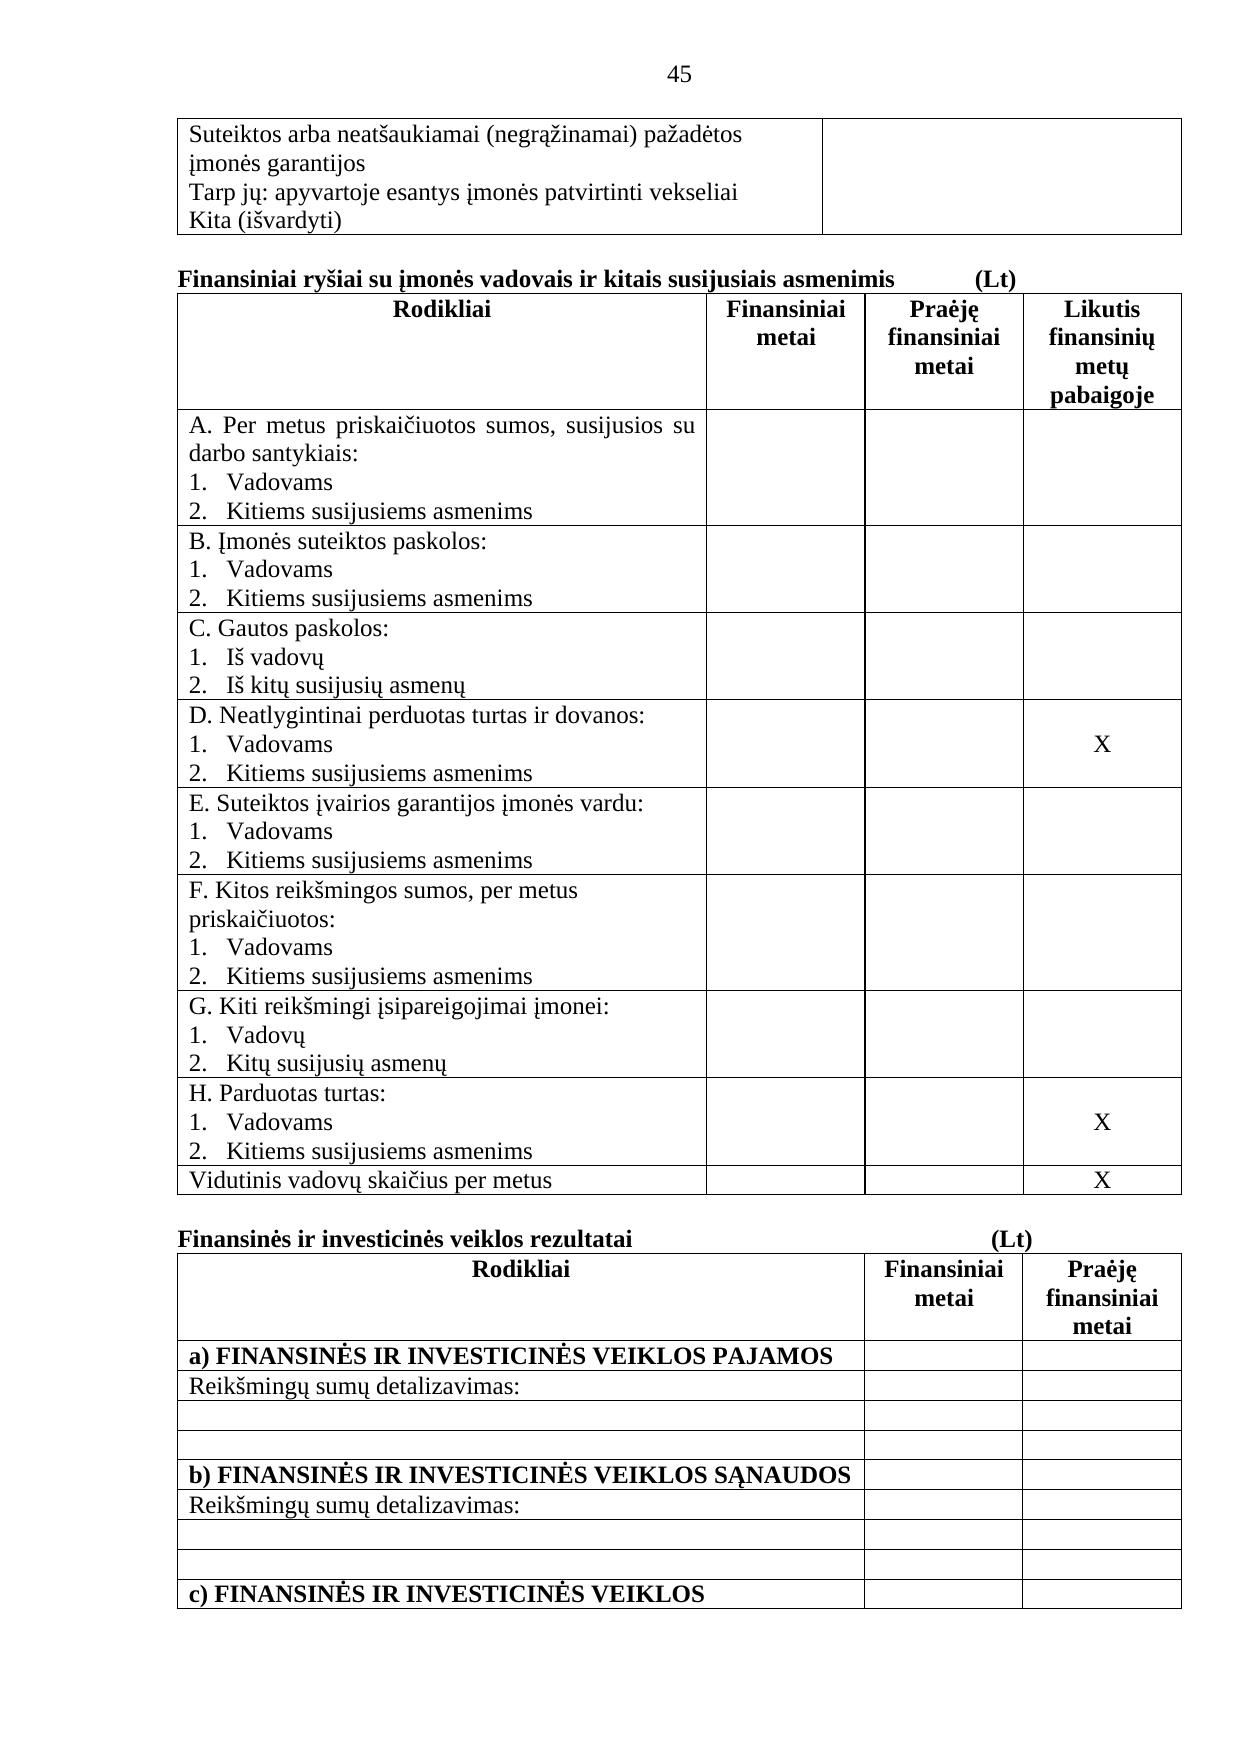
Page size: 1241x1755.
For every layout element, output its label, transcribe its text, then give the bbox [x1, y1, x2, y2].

table_cell [1023, 1580, 1181, 1608]
table_cell C. Gautos paskolos: 1. Iš vadovų 2. Iš kitų susijusių asmenų [178, 613, 706, 699]
table_cell [865, 1520, 1022, 1549]
table_header Finansiniai metai [707, 294, 864, 409]
table_cell [865, 1490, 1022, 1519]
table_cell [865, 1460, 1022, 1489]
table_cell [1023, 1341, 1181, 1370]
table_cell [865, 1431, 1022, 1459]
table_cell c) FINANSINĖS IR INVESTICINĖS VEIKLOS [178, 1580, 864, 1608]
table_cell [707, 410, 864, 525]
table_header Rodikliai [178, 1254, 864, 1340]
table_cell a) FINANSINĖS IR INVESTICINĖS VEIKLOS PAJAMOS [178, 1341, 864, 1370]
table_cell [866, 1166, 1023, 1194]
table_cell [1024, 410, 1181, 525]
table_cell B. Įmonės suteiktos paskolos: 1. Vadovams 2. Kitiems susijusiems asmenims [178, 526, 706, 612]
table_cell X [1024, 1166, 1181, 1194]
table_cell Reikšmingų sumų detalizavimas: [178, 1371, 864, 1400]
table_cell [865, 1371, 1022, 1400]
table_header Praėję finansiniai metai [866, 294, 1023, 409]
table_cell Reikšmingų sumų detalizavimas: [178, 1490, 864, 1519]
table_cell Suteiktos arba neatšaukiamai (negrąžinamai) pažadėtos įmonės garantijos Tarp jų: apyvartoje esantys įmonės patvirtinti vekseliai Kita (išvardyti) [178, 119, 822, 234]
table_cell [178, 1401, 864, 1429]
table_cell [1023, 1371, 1181, 1400]
table_header Likutis finansinių metų pabaigoje [1024, 294, 1181, 409]
table_cell [866, 700, 1023, 787]
table_cell [1023, 1520, 1181, 1549]
table_cell [707, 991, 864, 1077]
table_cell [1023, 1550, 1181, 1578]
table_cell b) FINANSINĖS IR INVESTICINĖS VEIKLOS SĄNAUDOS [178, 1460, 864, 1489]
table_cell [1024, 526, 1181, 612]
table_cell [707, 875, 864, 990]
table_cell [1024, 991, 1181, 1077]
table_cell [866, 788, 1023, 874]
text Finansiniai ryšiai su įmonės vadovais ir kitais susijusiais asmenimis (Lt) [177, 264, 1181, 293]
table_cell [865, 1580, 1022, 1608]
table_cell [1024, 613, 1181, 699]
table_cell [866, 526, 1023, 612]
table_cell [866, 613, 1023, 699]
table_cell [865, 1341, 1022, 1370]
table_cell [1023, 1490, 1181, 1519]
table_cell D. Neatlygintinai perduotas turtas ir dovanos: 1. Vadovams 2. Kitiems susijusiems asmenims [178, 700, 706, 787]
table_cell [178, 1431, 864, 1459]
table_cell E. Suteiktos įvairios garantijos įmonės vardu: 1. Vadovams 2. Kitiems susijusiems asmenims [178, 788, 706, 874]
table_cell X [1024, 700, 1181, 787]
table_cell [707, 1078, 864, 1164]
table_header Praėję finansiniai metai [1023, 1254, 1181, 1340]
table_cell [707, 613, 864, 699]
table_cell [1023, 1401, 1181, 1429]
table_cell Vidutinis vadovų skaičius per metus [178, 1166, 706, 1194]
text Finansinės ir investicinės veiklos rezultatai (Lt) [177, 1224, 1181, 1253]
table_cell [866, 410, 1023, 525]
table_cell [707, 700, 864, 787]
table_cell [866, 991, 1023, 1077]
table_cell [865, 1550, 1022, 1578]
table_cell [1024, 788, 1181, 874]
table_cell [1023, 1431, 1181, 1459]
table_header Finansiniai metai [865, 1254, 1022, 1340]
table_cell F. Kitos reikšmingos sumos, per metus priskaičiuotos: 1. Vadovams 2. Kitiems susijusiems asmenims [178, 875, 706, 990]
table_cell [866, 875, 1023, 990]
table_cell [1024, 875, 1181, 990]
table_cell A. Per metus priskaičiuotos sumos, susijusios su darbo santykiais: 1. Vadovams 2. Kitiems susijusiems asmenims [178, 410, 706, 525]
table_cell [178, 1520, 864, 1549]
table_cell [865, 1401, 1022, 1429]
table_cell [707, 1166, 864, 1194]
table_cell G. Kiti reikšmingi įsipareigojimai įmonei: 1. Vadovų 2. Kitų susijusių asmenų [178, 991, 706, 1077]
table_cell [707, 788, 864, 874]
table_cell [866, 1078, 1023, 1164]
table_header Rodikliai [178, 294, 706, 409]
table_cell [1023, 1460, 1181, 1489]
table_cell [823, 119, 1181, 234]
table_cell X [1024, 1078, 1181, 1164]
table_cell [178, 1550, 864, 1578]
table_cell [707, 526, 864, 612]
table_cell H. Parduotas turtas: 1. Vadovams 2. Kitiems susijusiems asmenims [178, 1078, 706, 1164]
